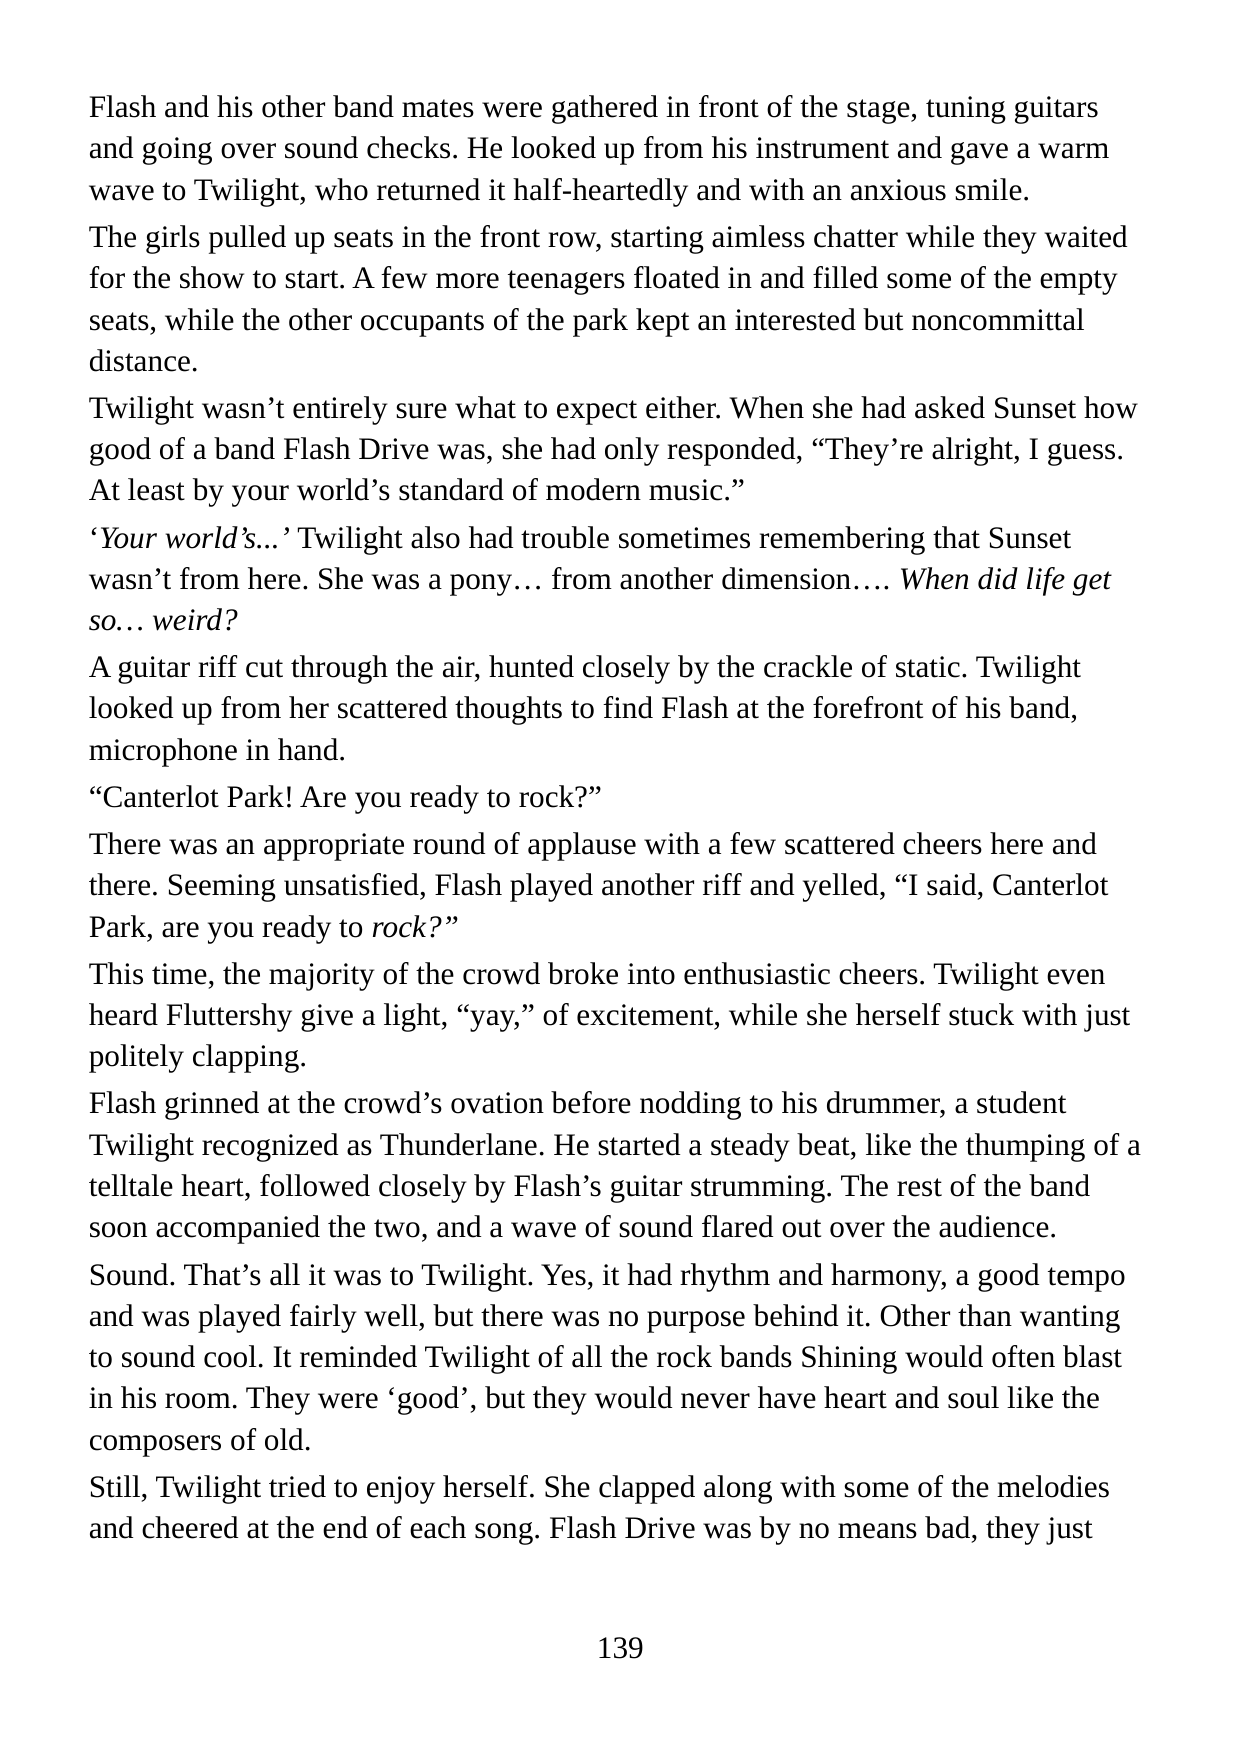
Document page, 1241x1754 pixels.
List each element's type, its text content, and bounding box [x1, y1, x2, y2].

text Sound. That’s all it was to Twilight. Yes, it had rhythm and harmony, a good tempo and was played fairly well, but there was no purpose behind it. Other than wanting to sound cool. It reminded Twilight of all the rock bands Shining would often blast in his room. They were ‘good’, but they would never have heart and soul like the composers of old. [88, 1256, 1152, 1457]
text Flash and his other band mates were gathered in front of the stage, tuning guitars and going over sound checks. He looked up from his instrument and gave a warm wave to Twilight, who returned it half-heartedly and with an anxious smile. [88, 88, 1152, 207]
text ‘Your world’s...’ Twilight also had trouble sometimes remembering that Sunset wasn’t from here. She was a pony… from another dimension…. When did life get so… weird? [88, 519, 1152, 637]
text Flash grinned at the crowd’s ovation before nodding to his drummer, a student Twilight recognized as Thunderlane. He started a steady beat, like the thumping of a telltale heart, followed closely by Flash’s guitar strumming. The rest of the band soon accompanied the two, and a wave of sound flared out over the audience. [88, 1085, 1152, 1244]
text This time, the majority of the crowd broke into enthusiastic cheers. Twilight even heard Fluttershy give a light, “yay,” of excitement, while she herself stuck with just politely clapping. [88, 955, 1152, 1073]
text The girls pulled up seats in the front row, starting aimless chatter while they waited for the show to start. A few more teenagers floated in and filled some of the empty seats, while the other occupants of the park kept an interested but noncommittal distance. [88, 218, 1152, 378]
text Twilight wasn’t entirely sure what to expect either. When she had asked Sunset how good of a band Flash Drive was, she had only responded, “They’re alright, I guess. At least by your world’s standard of modern music.” [88, 389, 1152, 508]
text A guitar riff cut through the air, hunted closely by the crackle of static. Twilight looked up from her scattered thoughts to find Flash at the forefront of his band, microphone in hand. [88, 648, 1152, 767]
text “Canterlot Park! Are you ready to rock?” [88, 778, 1152, 814]
text Still, Twilight tried to enjoy herself. She clapped along with some of the melodies and cheered at the end of each song. Flash Drive was by no means bad, they just [88, 1468, 1152, 1545]
text There was an appropriate round of applause with a few scattered cheers here and there. Seeming unsatisfied, Flash played another riff and yelled, “I said, Canterlot Park, are you ready to rock?” [88, 825, 1152, 944]
